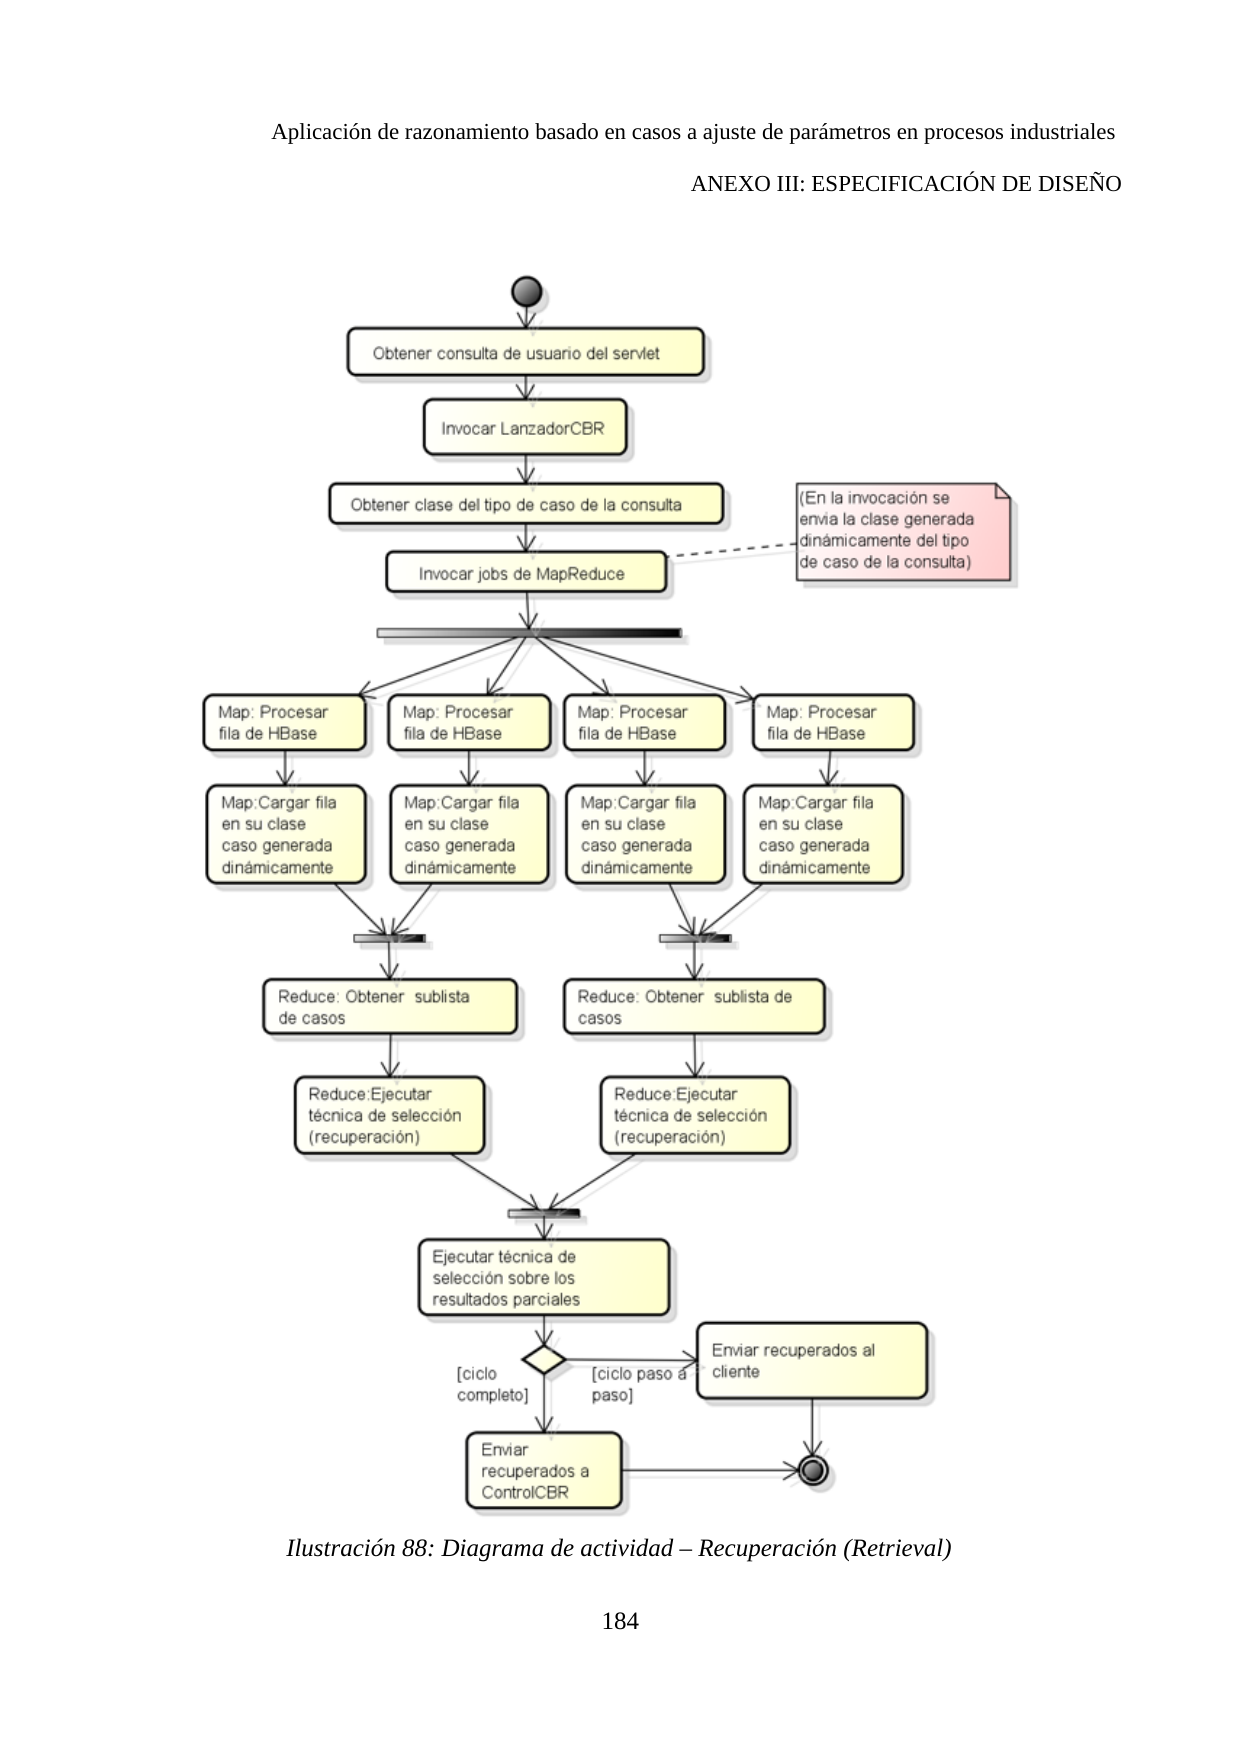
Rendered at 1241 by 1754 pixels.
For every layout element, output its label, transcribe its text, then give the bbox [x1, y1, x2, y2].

text Ilustración 88: Diagrama de actividad – Recuperación (Retrieval) [162, 1534, 1078, 1562]
picture [162, 268, 1079, 1534]
